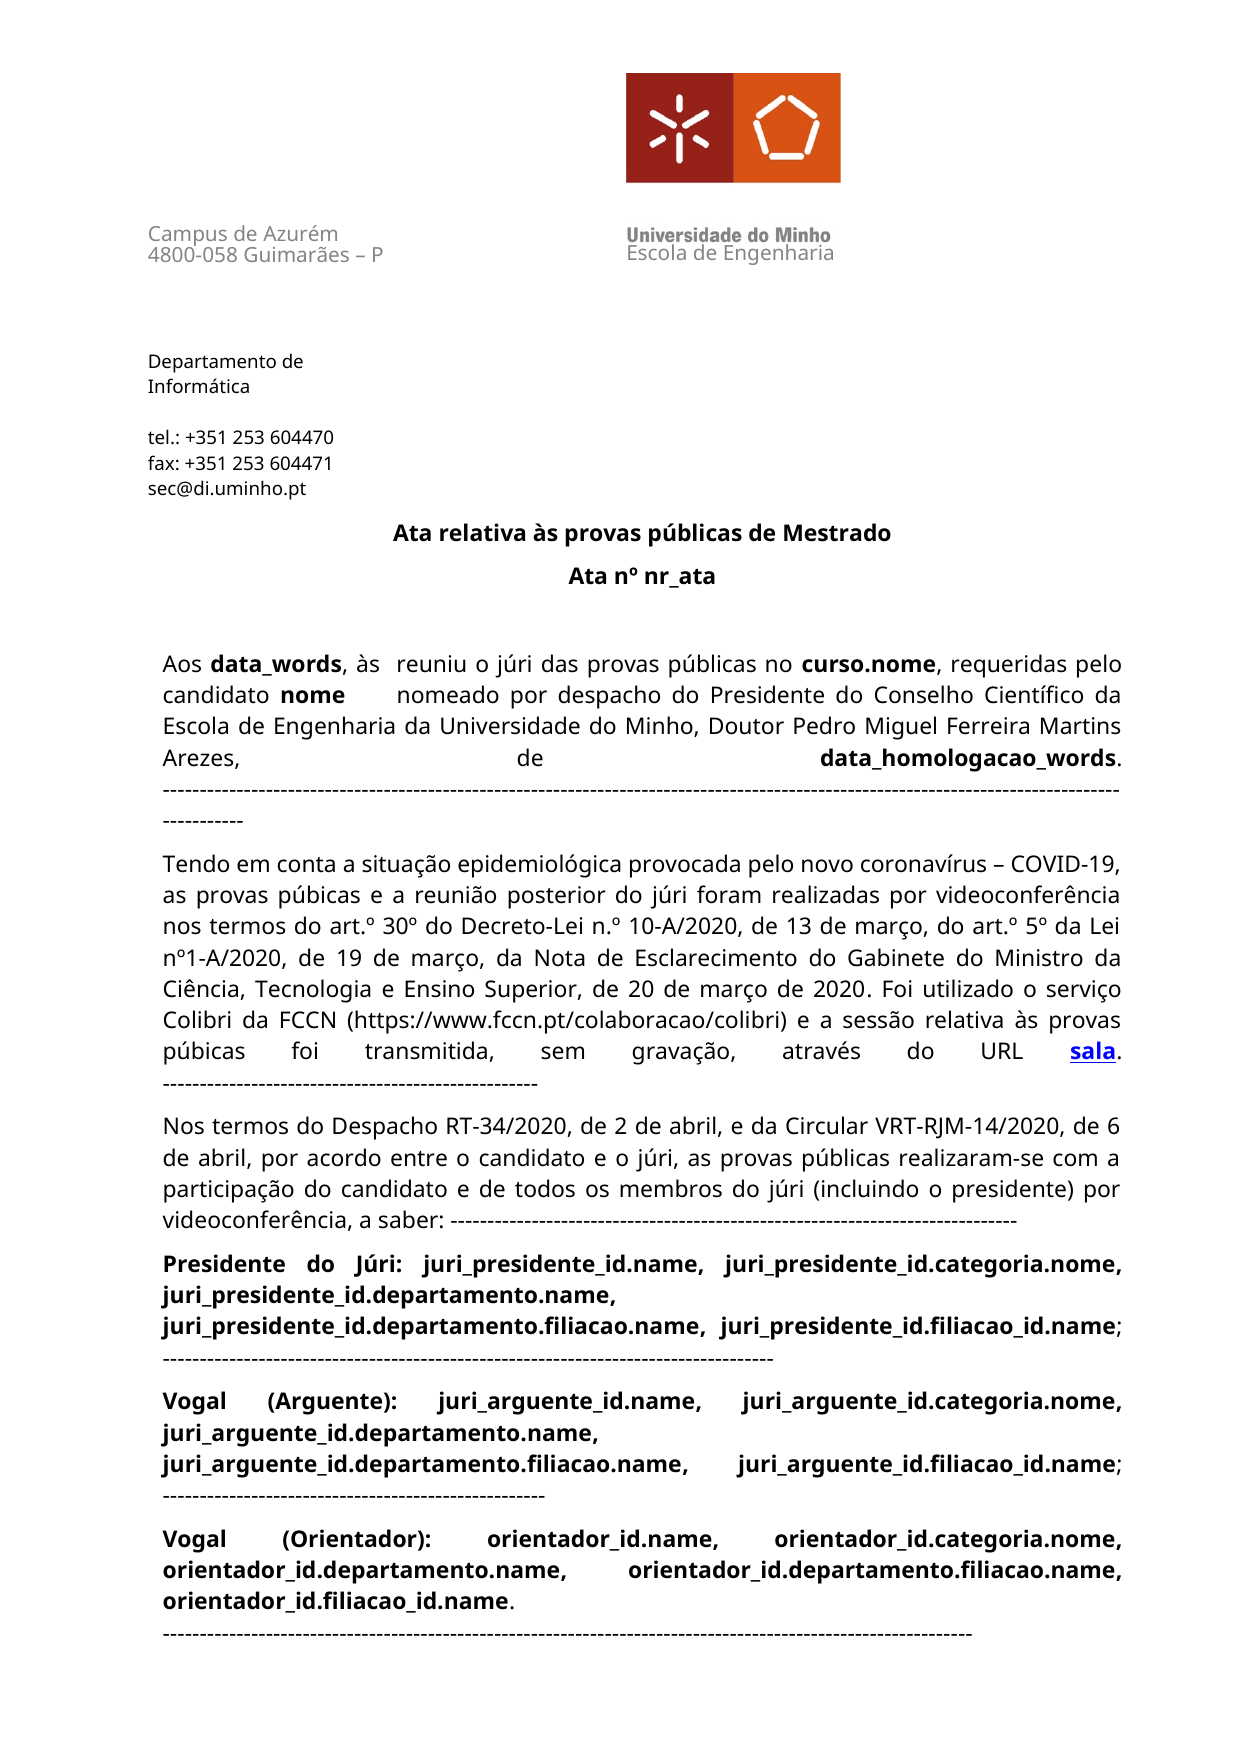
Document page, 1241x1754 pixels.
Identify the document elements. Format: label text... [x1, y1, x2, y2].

table_cell [626, 302, 841, 329]
table_header [368, 74, 387, 224]
table_cell [626, 348, 841, 516]
text Ata relativa às provas públicas de Mestrado [162, 516, 1122, 548]
table_cell [607, 225, 626, 329]
table_cell [607, 348, 626, 516]
table_header [387, 74, 607, 224]
text Ata nº nr_ata [162, 560, 1122, 591]
table_cell Campus de Azurém 4800-058 Guimarães – P [148, 225, 387, 329]
table_cell [148, 329, 607, 348]
table_cell [841, 302, 1141, 329]
text Presidente do Júri: juri_presidente_id.name, juri_presidente_id.categoria.nome, juri_presidente_id.departamento.name, juri_presidente_id.departamento.filiacao.name, juri_presidente_id.filiacao_id.name; ----------------------------------------------------------------------------------- [162, 1248, 1122, 1373]
text Nos termos do Despacho RT-34/2020, de 2 de abril, e da Circular VRT-RJM-14/2020, de 6 de abril, por acordo entre o candidato e o júri, as provas públicas realizaram-se com a participação do candidato e de todos os membros do júri (incluindo o presidente) por videoconferência, a saber: ----------------------------------------------------------------------------- [162, 1110, 1122, 1235]
picture [626, 73, 841, 243]
table_cell [387, 225, 607, 329]
text Vogal (Orientador): orientador_id.name, orientador_id.categoria.nome, orientador_id.departamento.name, orientador_id.departamento.filiacao.name, orientador_id.filiacao_id.name. -------------------------------------------------------------------------------------------------------------- [162, 1523, 1122, 1648]
table_cell [387, 348, 607, 516]
text Vogal (Arguente): juri_arguente_id.name, juri_arguente_id.categoria.nome, juri_arguente_id.departamento.name, juri_arguente_id.departamento.filiacao.name, juri_arguente_id.filiacao_id.name; ---------------------------------------------------- [162, 1385, 1122, 1510]
text Tendo em conta a situação epidemiológica provocada pelo novo coronavírus – COVID-19, as provas púbicas e a reunião posterior do júri foram realizadas por videoconferência nos termos do art.º 30º do Decreto-Lei n.º 10-A/2020, de 13 de março, do art.º 5º da Lei nº1-A/2020, de 19 de março, da Nota de Esclarecimento do Gabinete do Ministro da Ciência, Tecnologia e Ensino Superior, de 20 de março de 2020. Foi utilizado o serviço Colibri da FCCN (https://www.fccn.pt/colaboracao/colibri) e a sessão relativa às provas púbicas foi transmitida, sem gravação, através do URL sala. --------------------------------------------------- [162, 848, 1122, 1098]
table_header [607, 74, 626, 224]
table_cell [841, 348, 1141, 516]
table_cell [626, 329, 1141, 348]
table_header Escola de Engenharia [626, 74, 1141, 302]
table_cell [607, 329, 626, 348]
table_header [148, 74, 367, 224]
text Aos data_words, às reuniu o júri das provas públicas no curso.nome, requeridas pelo candidato nome nomeado por despacho do Presidente do Conselho Científico da Escola de Engenharia da Universidade do Minho, Doutor Pedro Miguel Ferreira Martins Arezes, de data_homologacao_words. --------------------------------------------------------------------------------------------------------------------------------------------- [162, 648, 1122, 835]
table_cell Departamento de Informática tel.: +351 253 604470 fax: +351 253 604471 sec@di.uminho.pt [148, 348, 387, 516]
